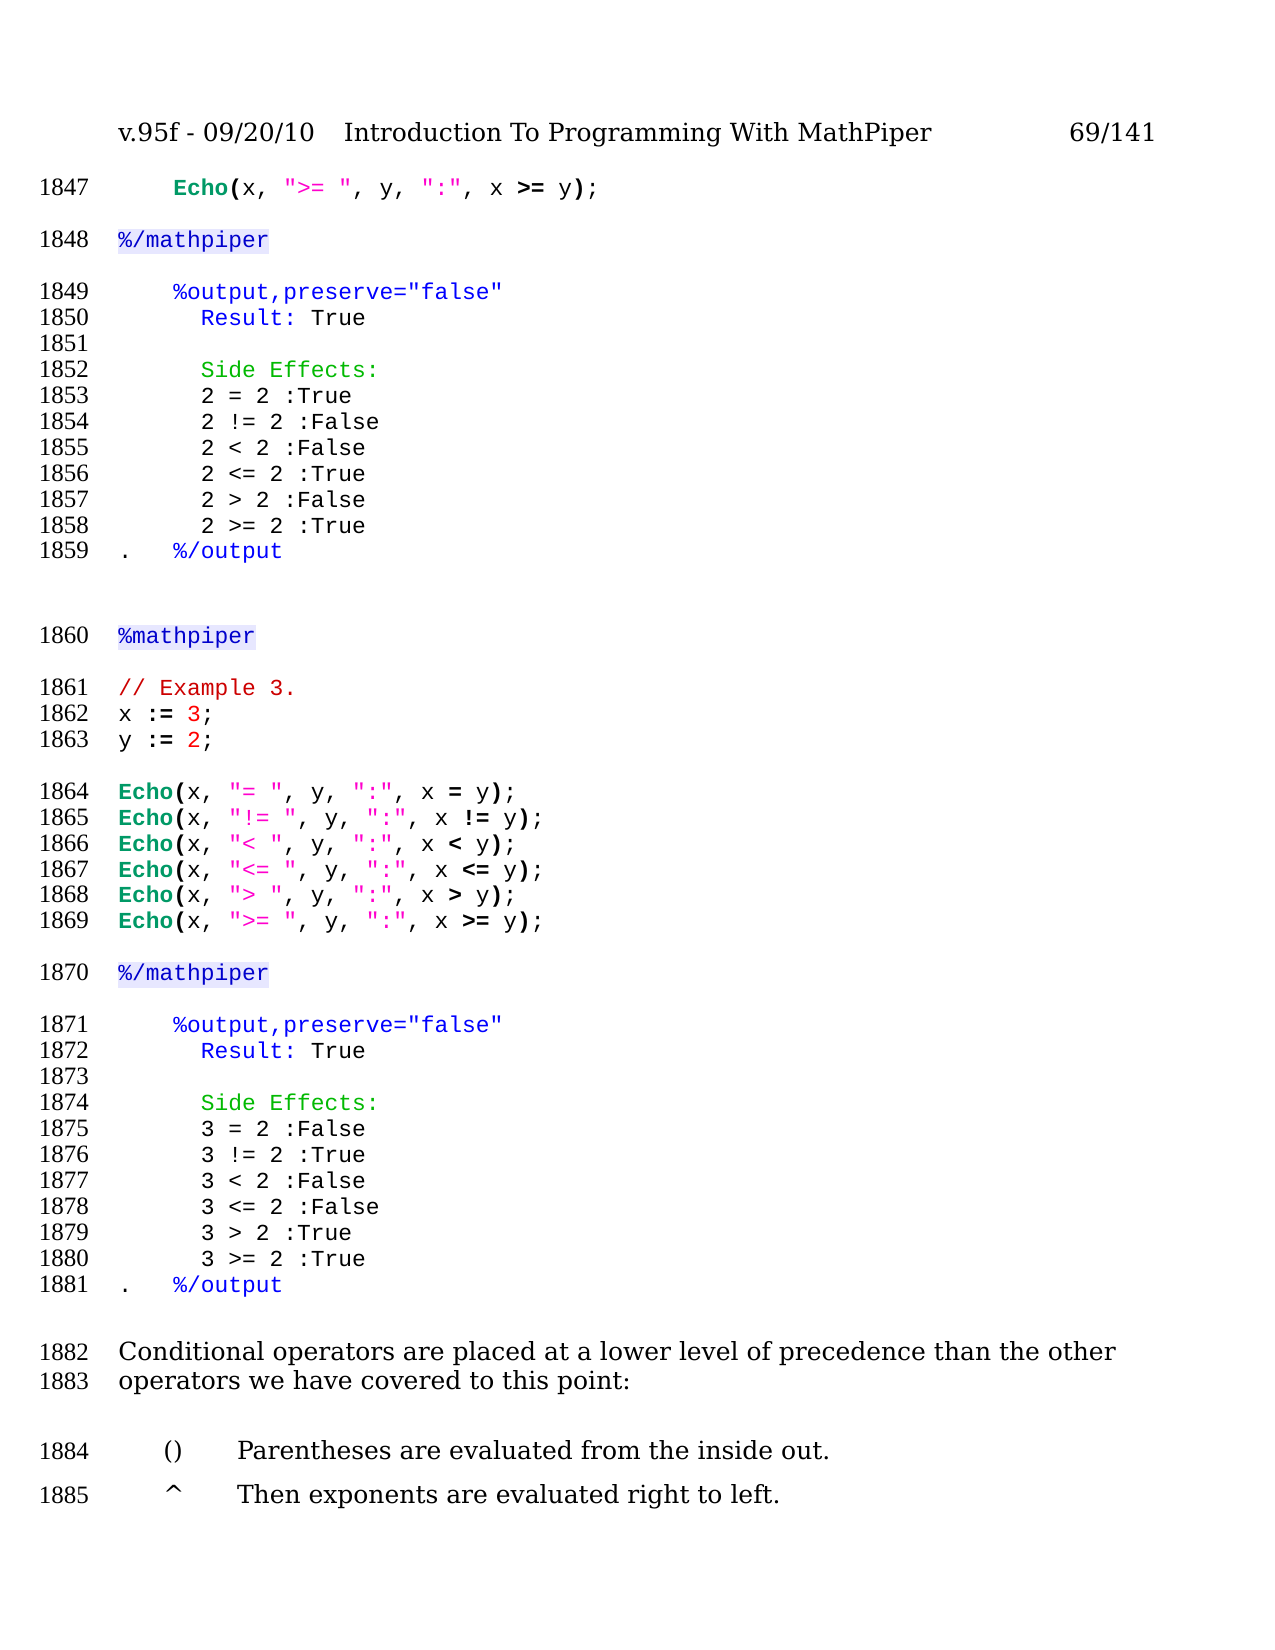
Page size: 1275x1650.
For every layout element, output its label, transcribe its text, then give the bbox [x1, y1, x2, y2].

text // Example 3. [118, 676, 1157, 702]
text %/mathpiper [118, 962, 1157, 988]
text Echo(x, "< ", y, ":", x < y); [118, 832, 1157, 858]
text 2 >= 2 :True [118, 514, 1157, 540]
text %mathpiper [118, 624, 1157, 650]
text Echo(x, ">= ", y, ":", x >= y); [118, 177, 1157, 203]
text 3 != 2 :True [118, 1143, 1157, 1169]
text Side Effects: [118, 1091, 1157, 1117]
text Echo(x, "!= ", y, ":", x != y); [118, 806, 1157, 832]
text %output,preserve="false" [118, 1013, 1157, 1039]
text 2 > 2 :False [118, 488, 1157, 514]
text Result: True [118, 1039, 1157, 1065]
text 3 <= 2 :False [118, 1195, 1157, 1221]
text y := 2; [118, 728, 1157, 754]
text 3 > 2 :True [118, 1221, 1157, 1247]
text Side Effects: [118, 358, 1157, 384]
text Echo(x, "<= ", y, ":", x <= y); [118, 858, 1157, 884]
text . %/output [118, 1273, 1157, 1299]
text Echo(x, "= ", y, ":", x = y); [118, 780, 1157, 806]
text . %/output [118, 540, 1157, 566]
text 2 != 2 :False [118, 410, 1157, 436]
text 2 <= 2 :True [118, 462, 1157, 488]
text 3 < 2 :False [118, 1169, 1157, 1195]
text %output,preserve="false" [118, 281, 1157, 306]
text ^ Then exponents are evaluated right to left. [163, 1481, 1157, 1510]
text 2 < 2 :False [118, 436, 1157, 462]
text 2 = 2 :True [118, 384, 1157, 410]
text Result: True [118, 306, 1157, 332]
text () Parentheses are evaluated from the inside out. [163, 1437, 1157, 1466]
text Echo(x, "> ", y, ":", x > y); [118, 884, 1157, 910]
text x := 3; [118, 702, 1157, 728]
text Conditional operators are placed at a lower level of precedence than the other operators we have covered to this point: [118, 1337, 1157, 1396]
text %/mathpiper [118, 229, 1157, 254]
text 3 >= 2 :True [118, 1247, 1157, 1273]
text Echo(x, ">= ", y, ":", x >= y); [118, 910, 1157, 936]
text 3 = 2 :False [118, 1117, 1157, 1143]
